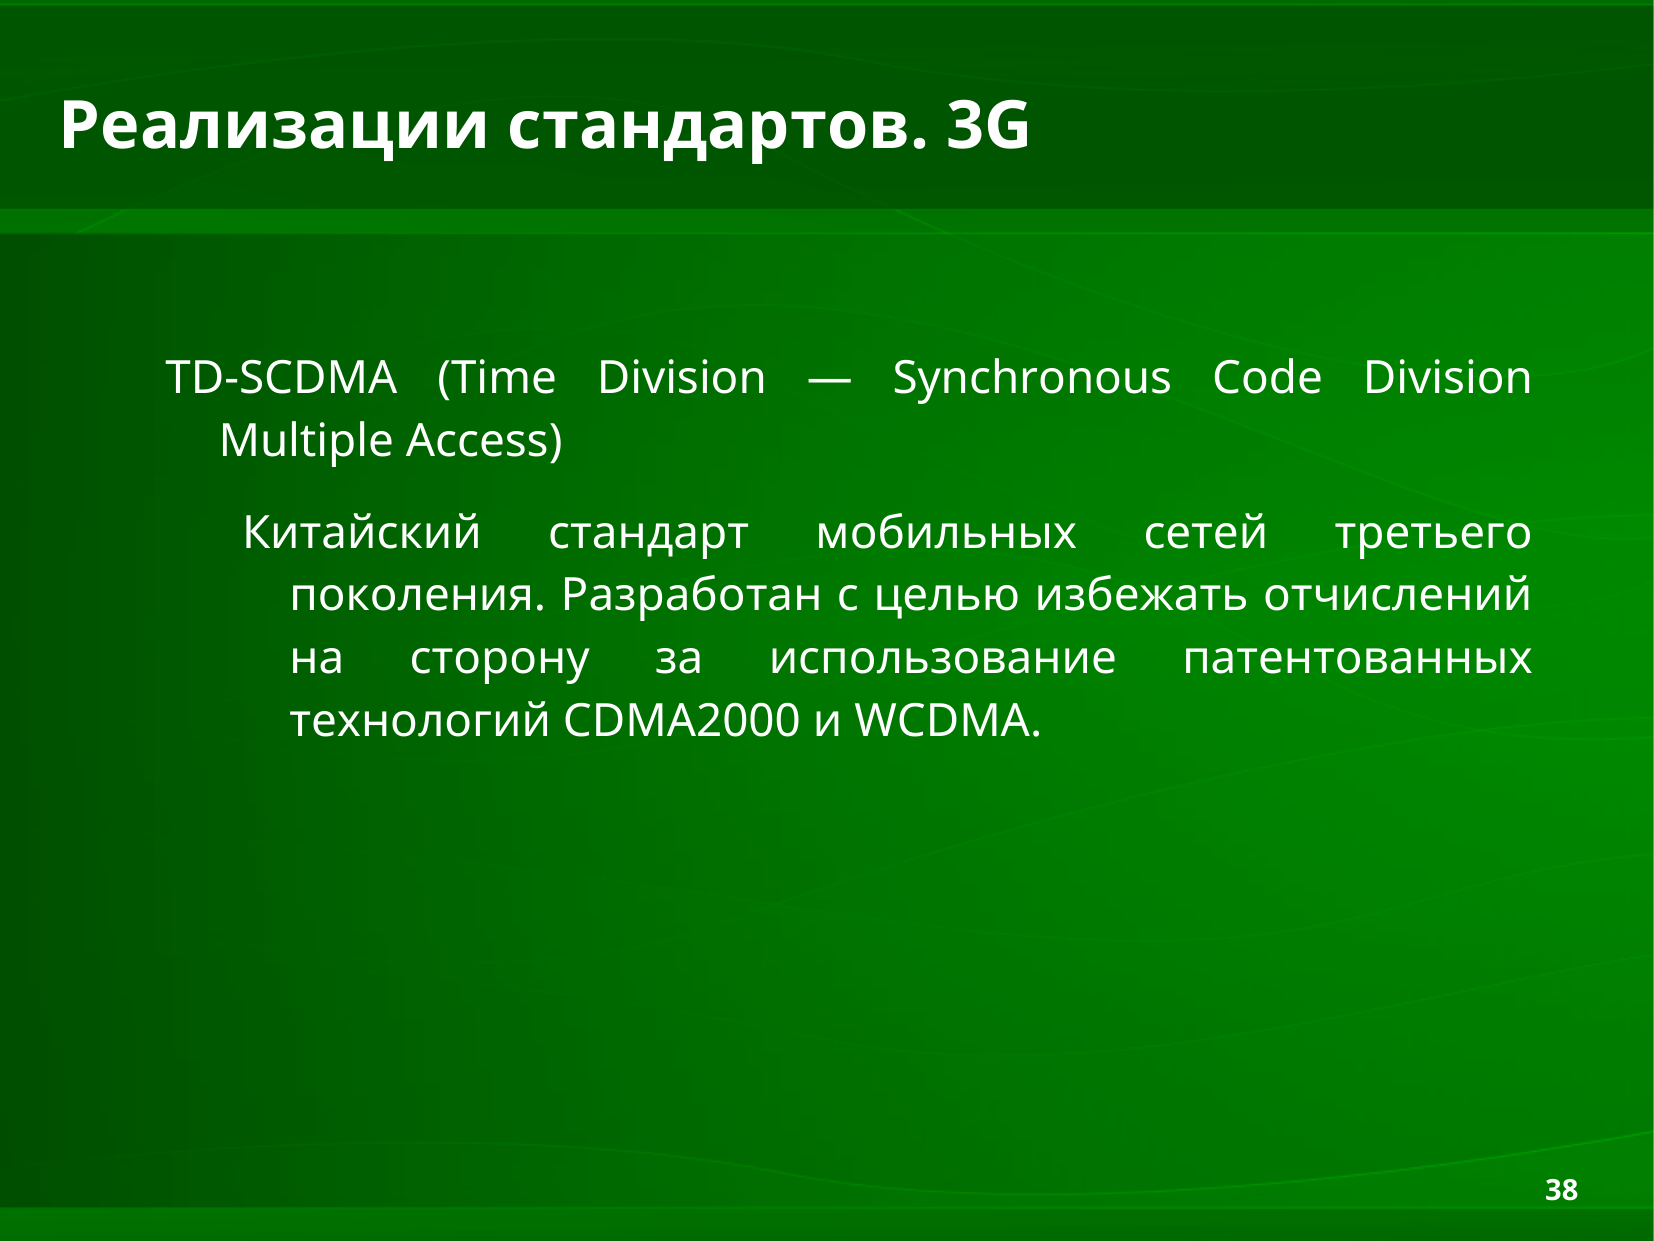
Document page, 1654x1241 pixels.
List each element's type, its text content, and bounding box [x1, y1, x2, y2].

title Реализации стандартов. 3G [23, 8, 1625, 237]
picture [0, 0, 1654, 1241]
list TD-SCDMA (Time Division — Synchronous Code Division Multiple Access) Китайский стандарт мобильных сетей третьего поколения. Разработан с целью избежать отчислений на сторону за использование патентованных технологий CDMA2000 и WCDMA. [147, 344, 1534, 1112]
